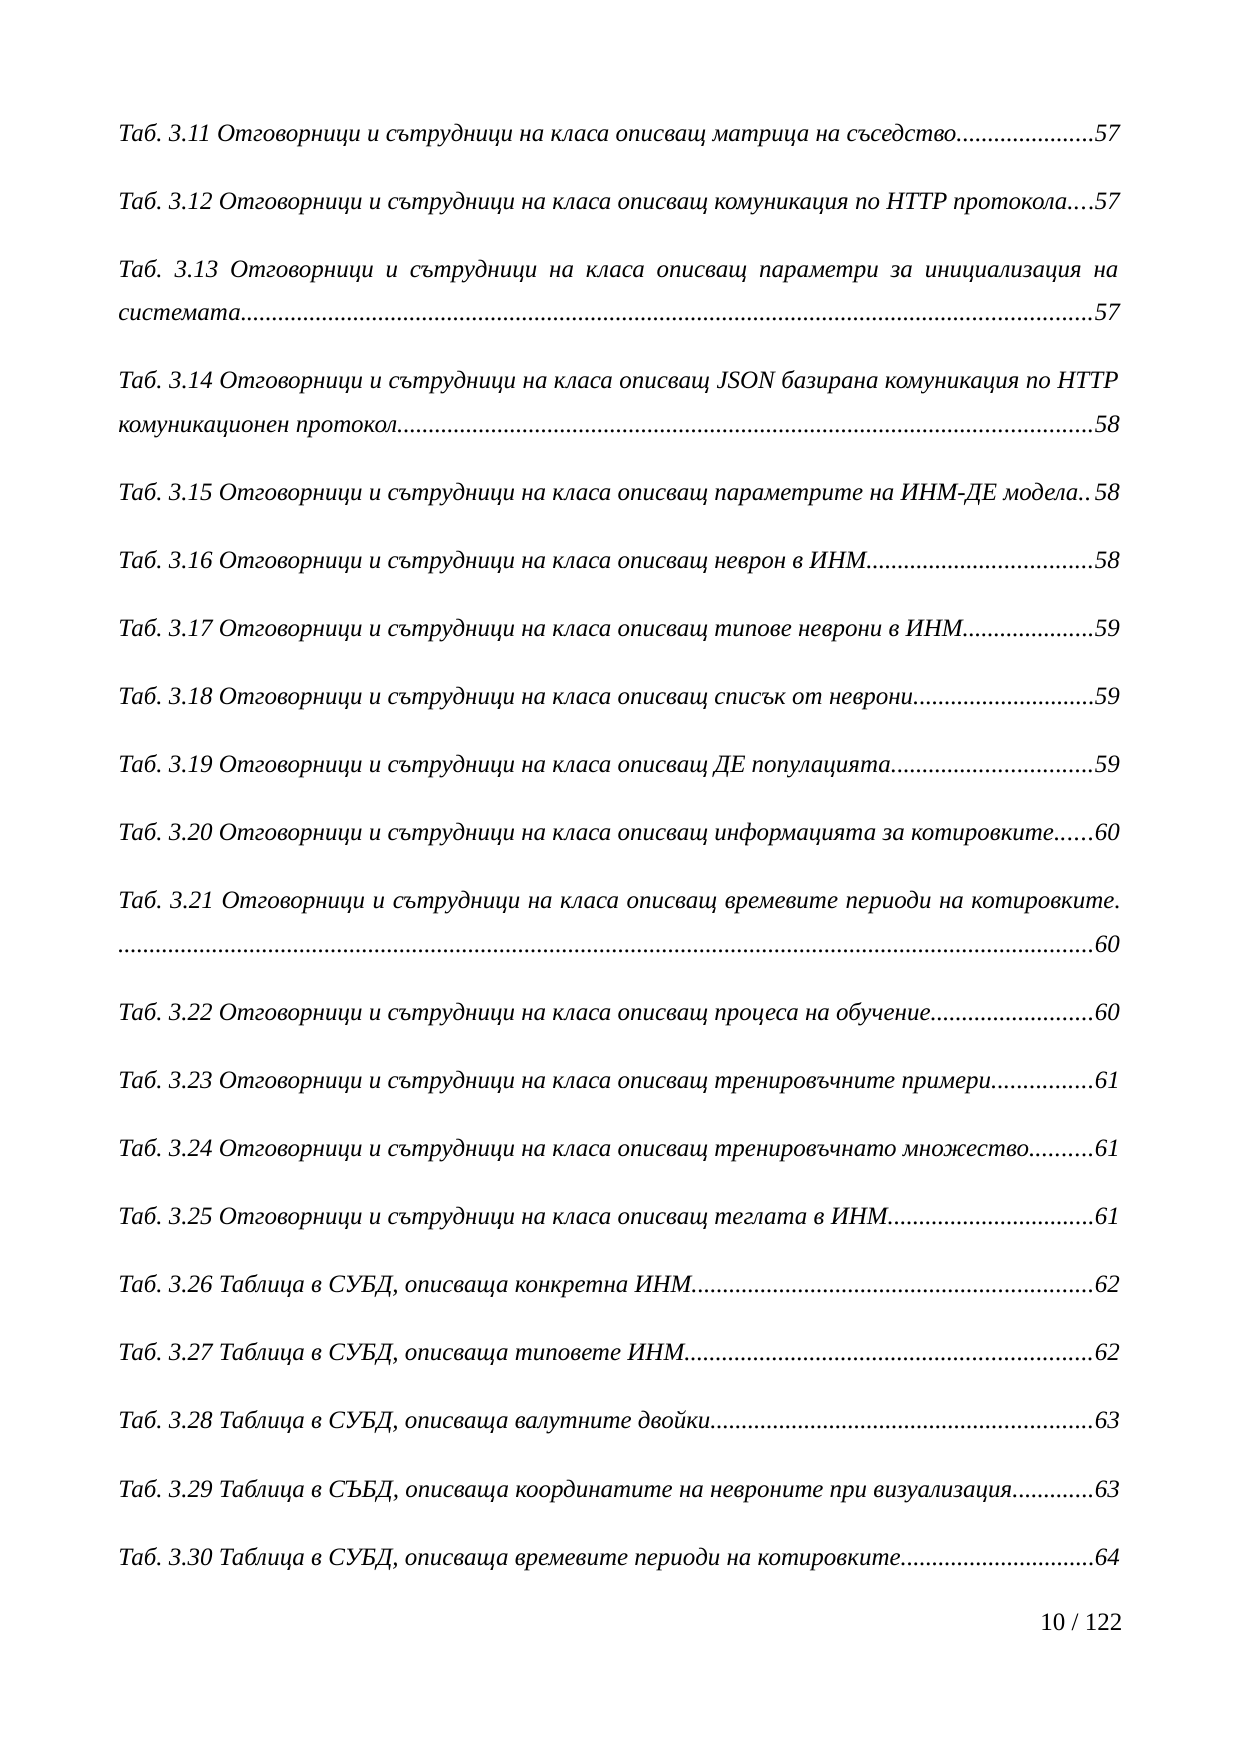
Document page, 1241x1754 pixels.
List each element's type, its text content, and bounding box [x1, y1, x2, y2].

text Таб. 3.11 Отговорници и сътрудници на класа описващ матрица на съседство. 57 [118, 118, 1122, 147]
text Таб. 3.12 Отговорници и сътрудници на класа описващ комуникация по HTTP протокола. 57 [118, 186, 1122, 215]
text Таб. 3.21 Отговорници и сътрудници на класа описващ времевите периоди на котировките. 60 [118, 886, 1122, 957]
text Таб. 3.15 Отговорници и сътрудници на класа описващ параметрите на ИНМ-ДЕ модела. 58 [118, 477, 1122, 506]
text Таб. 3.23 Отговорници и сътрудници на класа описващ тренировъчните примери. 61 [118, 1065, 1122, 1094]
text Таб. 3.18 Отговорници и сътрудници на класа описващ списък от неврони. 59 [118, 681, 1122, 710]
text Таб. 3.24 Отговорници и сътрудници на класа описващ тренировъчнато множество. 61 [118, 1133, 1122, 1162]
text Таб. 3.17 Отговорници и сътрудници на класа описващ типове неврони в ИНМ. 59 [118, 613, 1122, 642]
text Таб. 3.29 Таблица в СЪБД, описваща координатите на невроните при визуализация. 63 [118, 1474, 1122, 1502]
text Таб. 3.25 Отговорници и сътрудници на класа описващ теглата в ИНМ. 61 [118, 1201, 1122, 1230]
text Таб. 3.20 Отговорници и сътрудници на класа описващ информацията за котировките. 60 [118, 817, 1122, 846]
text Таб. 3.19 Отговорници и сътрудници на класа описващ ДЕ популацията. 59 [118, 749, 1122, 778]
text Таб. 3.27 Таблица в СУБД, описваща типовете ИНМ. 62 [118, 1337, 1122, 1366]
text Таб. 3.26 Таблица в СУБД, описваща конкретна ИНМ. 62 [118, 1269, 1122, 1298]
text Таб. 3.22 Отговорници и сътрудници на класа описващ процеса на обучение. 60 [118, 997, 1122, 1026]
text Таб. 3.13 Отговорници и сътрудници на класа описващ параметри за инициализация на системата. 57 [118, 254, 1122, 326]
text Таб. 3.30 Таблица в СУБД, описваща времевите периоди на котировките. 64 [118, 1542, 1122, 1571]
text Таб. 3.16 Отговорници и сътрудници на класа описващ неврон в ИНМ. 58 [118, 545, 1122, 574]
text Таб. 3.14 Отговорници и сътрудници на класа описващ JSON базирана комуникация по HTTP комуникационен протокол. 58 [118, 366, 1122, 437]
text Таб. 3.28 Таблица в СУБД, описваща валутните двойки. 63 [118, 1406, 1122, 1434]
